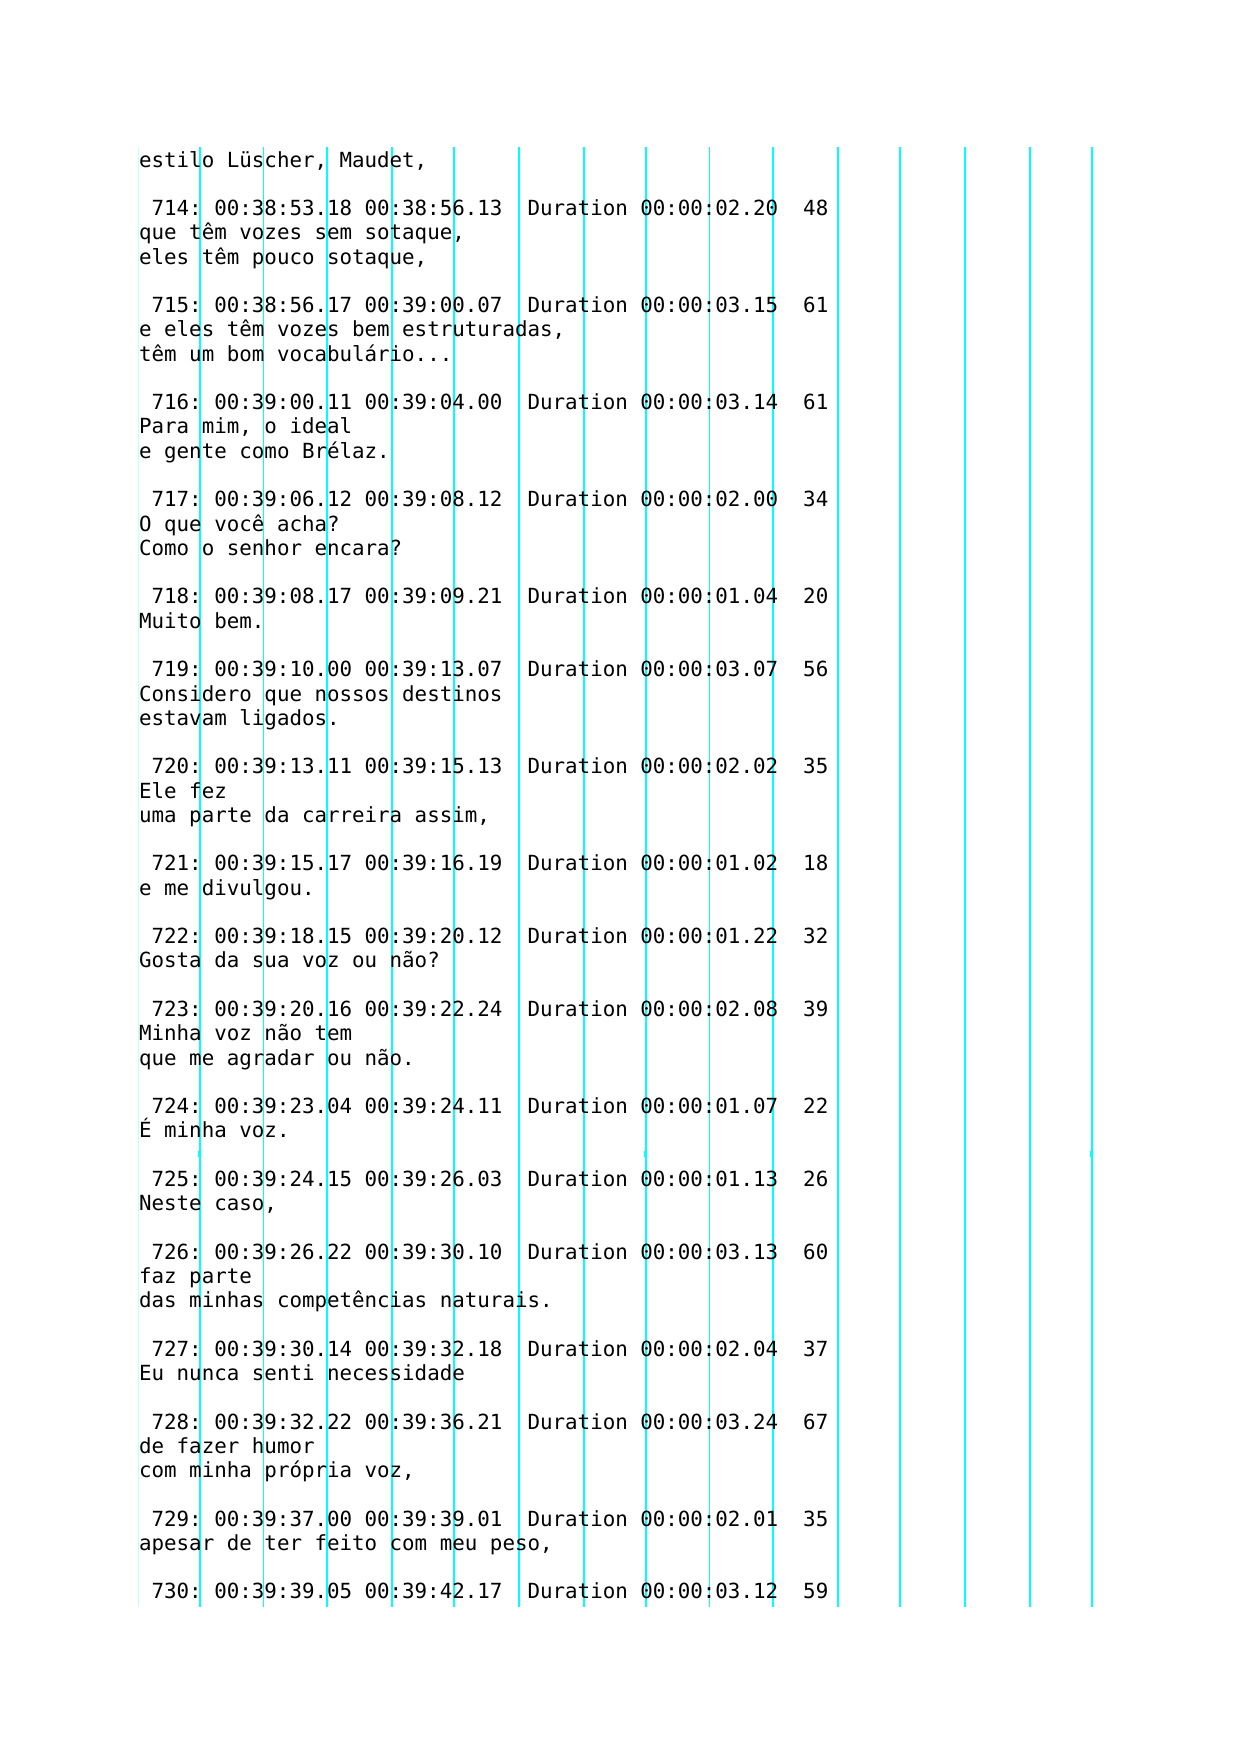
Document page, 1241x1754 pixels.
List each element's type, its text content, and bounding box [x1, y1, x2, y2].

text 726: 00:39:26.22 00:39:30.10 Duration 00:00:03.13 60 [139, 1240, 1101, 1264]
text É minha voz. [139, 1118, 1101, 1143]
text estavam ligados. [139, 706, 1101, 730]
text 714: 00:38:53.18 00:38:56.13 Duration 00:00:02.20 48 [139, 196, 1101, 220]
text 716: 00:39:00.11 00:39:04.00 Duration 00:00:03.14 61 [139, 390, 1101, 414]
text Para mim, o ideal [139, 414, 1101, 439]
text Neste caso, [139, 1191, 1101, 1216]
text 723: 00:39:20.16 00:39:22.24 Duration 00:00:02.08 39 [139, 997, 1101, 1021]
text 717: 00:39:06.12 00:39:08.12 Duration 00:00:02.00 34 [139, 487, 1101, 512]
text das minhas competências naturais. [139, 1288, 1101, 1313]
text 722: 00:39:18.15 00:39:20.12 Duration 00:00:01.22 32 [139, 924, 1101, 948]
text e me divulgou. [139, 876, 1101, 900]
text Muito bem. [139, 609, 1101, 633]
text Minha voz não tem [139, 1021, 1101, 1046]
text faz parte [139, 1264, 1101, 1288]
text Como o senhor encara? [139, 536, 1101, 560]
text com minha própria voz, [139, 1458, 1101, 1482]
text Eu nunca senti necessidade [139, 1361, 1101, 1385]
text apesar de ter feito com meu peso, [139, 1531, 1101, 1555]
text estilo Lüscher, Maudet, [139, 148, 1101, 172]
text de fazer humor [139, 1434, 1101, 1458]
text eles têm pouco sotaque, [139, 245, 1101, 269]
text 718: 00:39:08.17 00:39:09.21 Duration 00:00:01.04 20 [139, 584, 1101, 609]
text Gosta da sua voz ou não? [139, 948, 1101, 973]
text 728: 00:39:32.22 00:39:36.21 Duration 00:00:03.24 67 [139, 1410, 1101, 1434]
text e eles têm vozes bem estruturadas, [139, 317, 1101, 342]
picture [138, 147, 1102, 1607]
text Ele fez [139, 779, 1101, 803]
text 729: 00:39:37.00 00:39:39.01 Duration 00:00:02.01 35 [139, 1507, 1101, 1531]
text 724: 00:39:23.04 00:39:24.11 Duration 00:00:01.07 22 [139, 1094, 1101, 1118]
text uma parte da carreira assim, [139, 803, 1101, 827]
text 721: 00:39:15.17 00:39:16.19 Duration 00:00:01.02 18 [139, 851, 1101, 876]
text 719: 00:39:10.00 00:39:13.07 Duration 00:00:03.07 56 [139, 657, 1101, 682]
text Considero que nossos destinos [139, 682, 1101, 706]
text que têm vozes sem sotaque, [139, 220, 1101, 245]
text 715: 00:38:56.17 00:39:00.07 Duration 00:00:03.15 61 [139, 293, 1101, 317]
text 725: 00:39:24.15 00:39:26.03 Duration 00:00:01.13 26 [139, 1167, 1101, 1191]
text O que você acha? [139, 512, 1101, 536]
text 727: 00:39:30.14 00:39:32.18 Duration 00:00:02.04 37 [139, 1337, 1101, 1361]
text que me agradar ou não. [139, 1046, 1101, 1070]
text e gente como Brélaz. [139, 439, 1101, 463]
text 730: 00:39:39.05 00:39:42.17 Duration 00:00:03.12 59 [139, 1579, 1101, 1604]
text 720: 00:39:13.11 00:39:15.13 Duration 00:00:02.02 35 [139, 754, 1101, 779]
text têm um bom vocabulário... [139, 342, 1101, 366]
